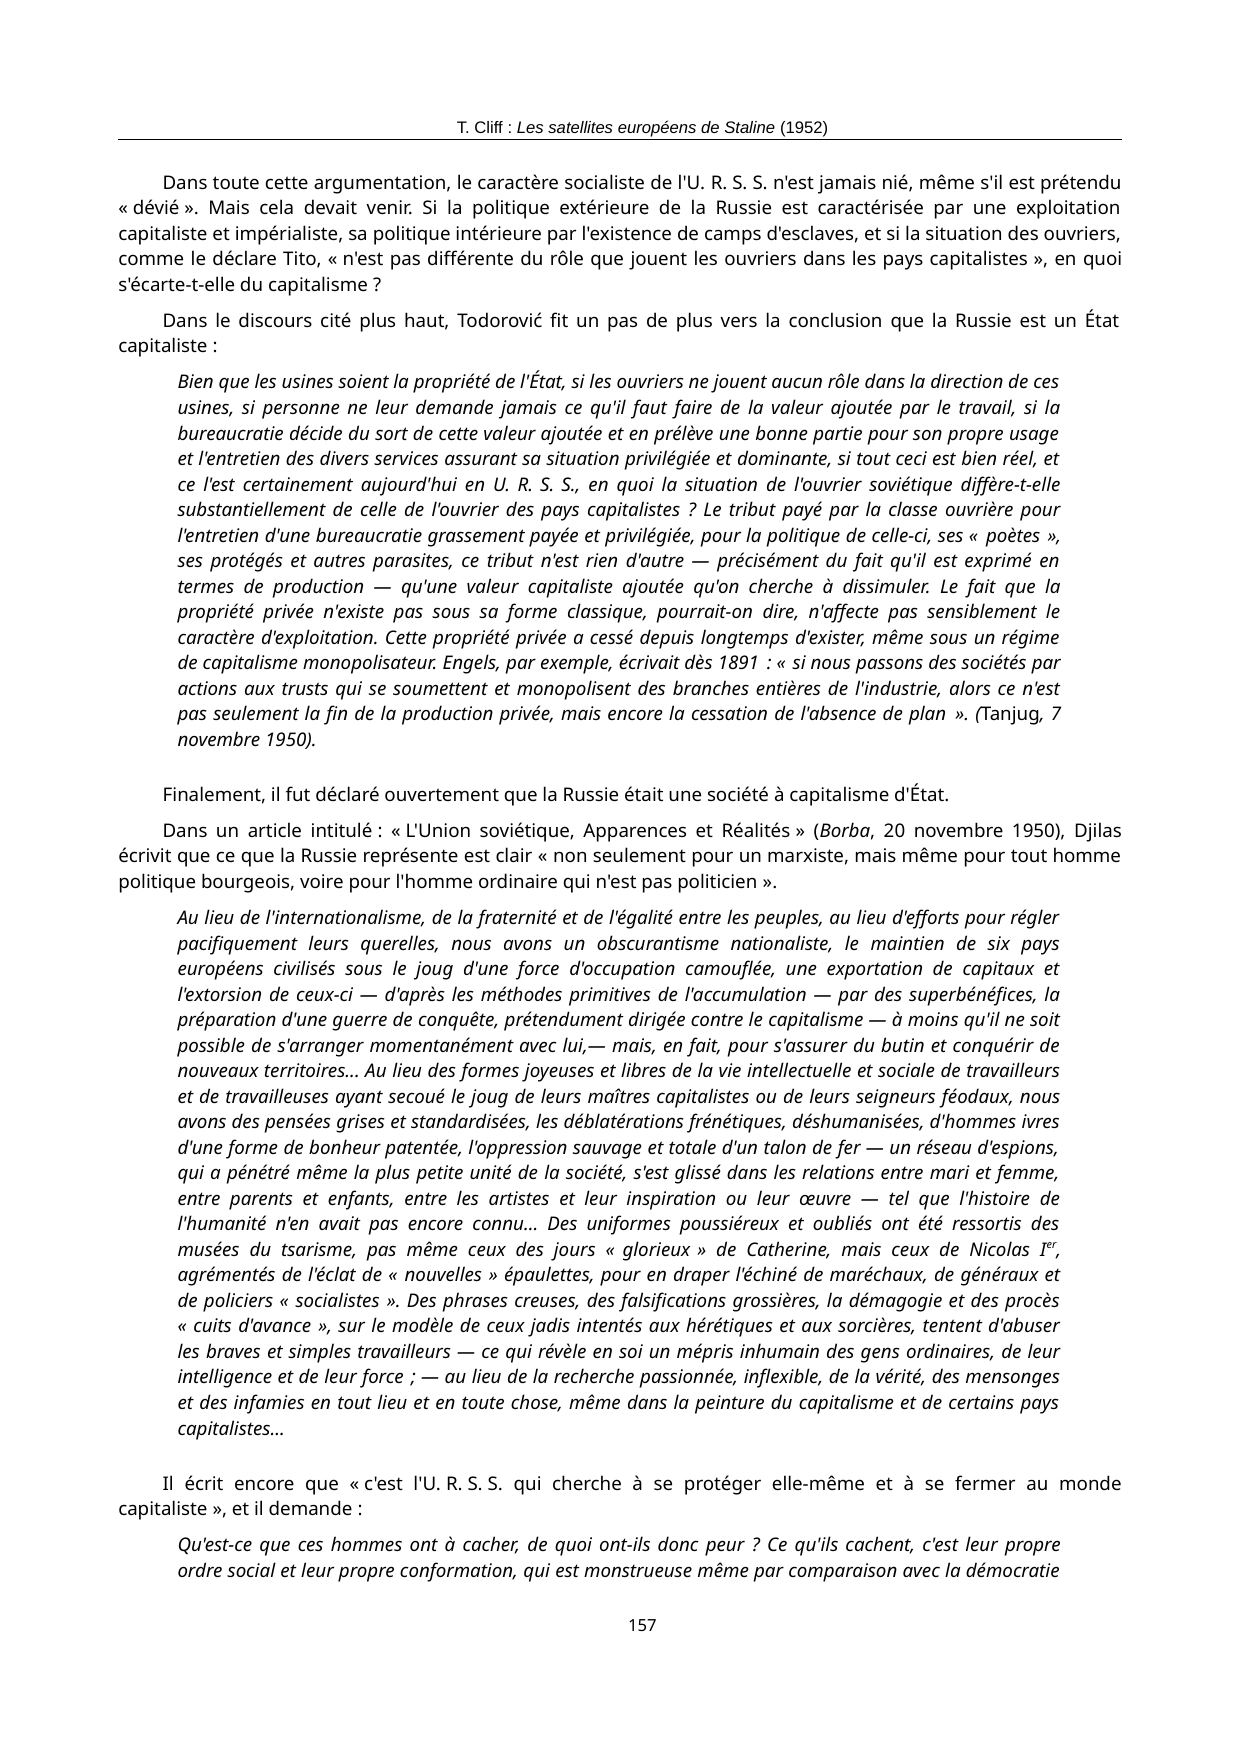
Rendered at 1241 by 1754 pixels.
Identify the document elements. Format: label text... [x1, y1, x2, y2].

text Bien que les usines soient la propriété de l'État, si les ouvriers ne jouent aucun rôle dans la direction de ces usines, si personne ne leur demande jamais ce qu'il faut faire de la valeur ajoutée par le travail, si la bureaucratie décide du sort de cette valeur ajoutée et en prélève une bonne partie pour son propre usage et l'entretien des divers services assurant sa situation privilégiée et dominante, si tout ceci est bien réel, et ce l'est certainement aujourd'hui en U. R. S. S., en quoi la situation de l'ouvrier soviétique diffère-t-elle substantiellement de celle de l'ouvrier des pays capitalistes ? Le tribut payé par la classe ouvrière pour l'entretien d'une bureaucratie grassement payée et privilégiée, pour la politique de celle-ci, ses « poètes », ses protégés et autres parasites, ce tribut n'est rien d'autre — précisément du fait qu'il est exprimé en termes de production — qu'une valeur capitaliste ajoutée qu'on cherche à dissimuler. Le fait que la propriété privée n'existe pas sous sa forme classique, pourrait-on dire, n'affecte pas sensiblement le caractère d'exploitation. Cette propriété privée a cessé depuis longtemps d'exister, même sous un régime de capitalisme monopolisateur. Engels, par exemple, écrivait dès 1891 : « si nous passons des sociétés par actions aux trusts qui se soumettent et monopolisent des branches entières de l'industrie, alors ce n'est pas seulement la fin de la production privée, mais encore la cessation de l'absence de plan ». (Tanjug, 7 novembre 1950). [177, 369, 1063, 752]
text Dans le discours cité plus haut, Todorović fit un pas de plus vers la conclusion que la Russie est un État capitaliste : [118, 307, 1122, 358]
text Dans toute cette argumentation, le caractère socialiste de l'U. R. S. S. n'est jamais nié, même s'il est prétendu « dévié ». Mais cela devait venir. Si la politique extérieure de la Russie est caractérisée par une exploitation capitaliste et impérialiste, sa politique intérieure par l'existence de camps d'esclaves, et si la situation des ouvriers, comme le déclare Tito, « n'est pas différente du rôle que jouent les ouvriers dans les pays capitalistes », en quoi s'écarte-t-elle du capitalisme ? [118, 169, 1122, 297]
text Qu'est-ce que ces hommes ont à cacher, de quoi ont-ils donc peur ? Ce qu'ils cachent, c'est leur propre ordre social et leur propre conformation, qui est monstrueuse même par comparaison avec la démocratie [177, 1532, 1063, 1583]
text Dans un article intitulé : « L'Union soviétique, Apparences et Réalités » (Borba, 20 novembre 1950), Djilas écrivit que ce que la Russie représente est clair « non seulement pour un marxiste, mais même pour tout homme politique bourgeois, voire pour l'homme ordinaire qui n'est pas politicien ». [118, 817, 1122, 894]
text Finalement, il fut déclaré ouvertement que la Russie était une société à capitalisme d'État. [118, 781, 1122, 807]
text Il écrit encore que « c'est l'U. R. S. S. qui cherche à se protéger elle-même et à se fermer au monde capitaliste », et il demande : [118, 1470, 1122, 1521]
text Au lieu de l'internationalisme, de la fraternité et de l'égalité entre les peuples, au lieu d'efforts pour régler pacifiquement leurs querelles, nous avons un obscurantisme nationaliste, le maintien de six pays européens civilisés sous le joug d'une force d'occupation camouflée, une exportation de capitaux et l'extorsion de ceux-ci — d'après les méthodes primitives de l'accumulation — par des superbénéfices, la préparation d'une guerre de conquête, prétendument dirigée contre le capitalisme — à moins qu'il ne soit possible de s'arranger momentanément avec lui,— mais, en fait, pour s'assurer du butin et conquérir de nouveaux territoires... Au lieu des formes joyeuses et libres de la vie intellectuelle et sociale de travailleurs et de travailleuses ayant secoué le joug de leurs maîtres capitalistes ou de leurs seigneurs féodaux, nous avons des pensées grises et standardisées, les déblatérations frénétiques, déshumanisées, d'hommes ivres d'une forme de bonheur patentée, l'oppression sauvage et totale d'un talon de fer — un réseau d'espions, qui a pénétré même la plus petite unité de la société, s'est glissé dans les relations entre mari et femme, entre parents et enfants, entre les artistes et leur inspiration ou leur œuvre — tel que l'histoire de l'humanité n'en avait pas encore connu... Des uniformes poussiéreux et oubliés ont été ressortis des musées du tsarisme, pas même ceux des jours « glorieux » de Catherine, mais ceux de Nicolas Ier, agrémentés de l'éclat de « nouvelles » épaulettes, pour en draper l'échiné de maréchaux, de généraux et de policiers « socialistes ». Des phrases creuses, des falsifications grossières, la démagogie et des procès « cuits d'avance », sur le modèle de ceux jadis intentés aux hérétiques et aux sorcières, tentent d'abuser les braves et simples travailleurs — ce qui révèle en soi un mépris inhumain des gens ordinaires, de leur intelligence et de leur force ; — au lieu de la recherche passionnée, inflexible, de la vérité, des mensonges et des infamies en tout lieu et en toute chose, même dans la peinture du capitalisme et de certains pays capitalistes... [177, 904, 1063, 1440]
